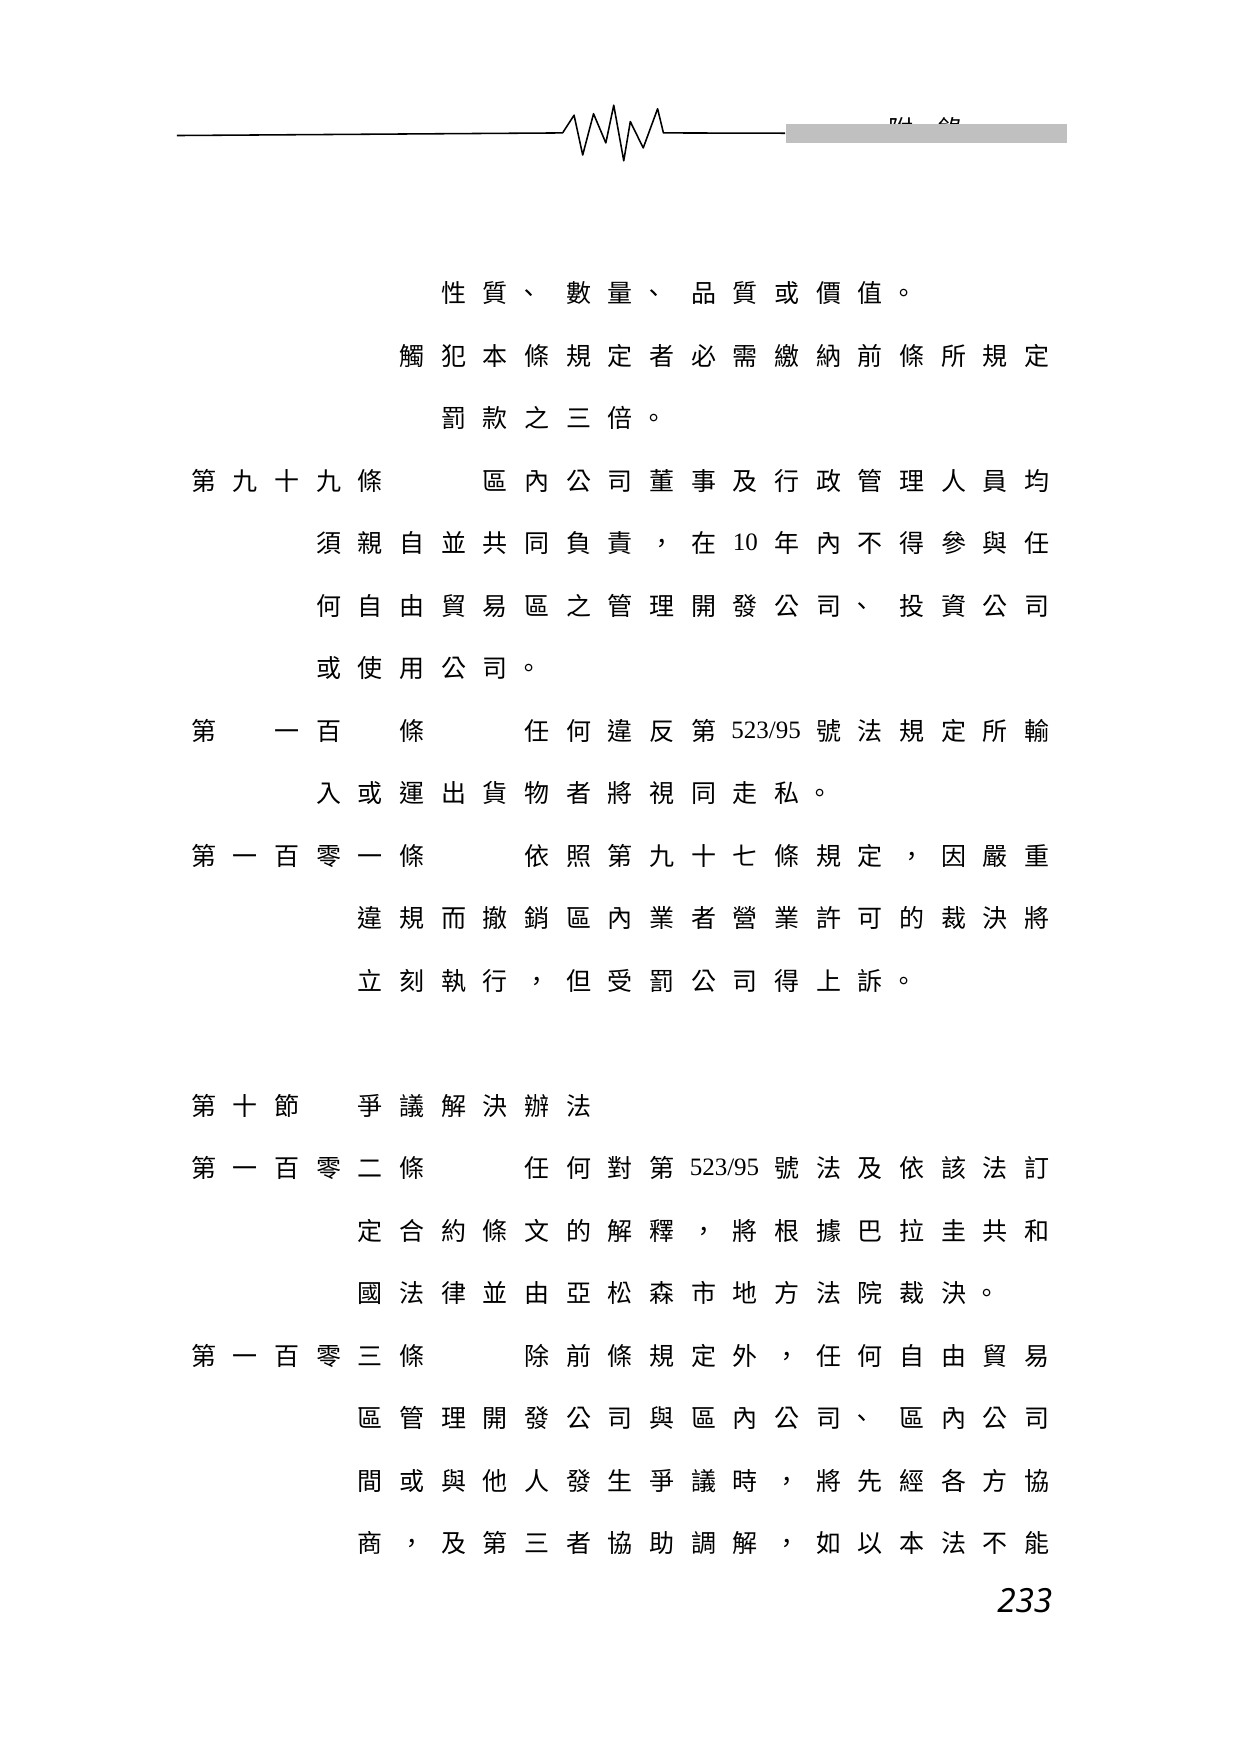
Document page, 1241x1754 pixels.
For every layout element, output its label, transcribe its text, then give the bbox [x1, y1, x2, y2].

text 第九十九條 區內公司董事及行政管理人員均須親自並共同負責，在10年內不得參與任何自由貿易區之管理開發公司、投資公司或使用公司。 [183, 438, 1058, 688]
text 第一百零一條 依照第九十七條規定，因嚴重違規而撤銷區內業者營業許可的裁決將立刻執行，但受罰公司得上訴。 [183, 813, 1058, 1000]
text 第十節 爭議解決辦法 [183, 1063, 1058, 1125]
text 第一百零三條 除前條規定外，任何自由貿易區管理開發公司與區內公司、區內公司間或與他人發生爭議時，將先經各方協商，及第三者協助調解，如以本法不能 [183, 1313, 1058, 1563]
text 性質、數量、品質或價值。 [355, 250, 1058, 313]
text 觸犯本條規定者必需繳納前條所規定罰款之三倍。 [355, 313, 1058, 438]
text 第 一百 條 任何違反第523/95號法規定所輸入或運出貨物者將視同走私。 [183, 688, 1058, 813]
text 第一百零二條 任何對第523/95號法及依該法訂定合約條文的解釋，將根據巴拉圭共和國法律並由亞松森市地方法院裁決。 [183, 1125, 1058, 1313]
